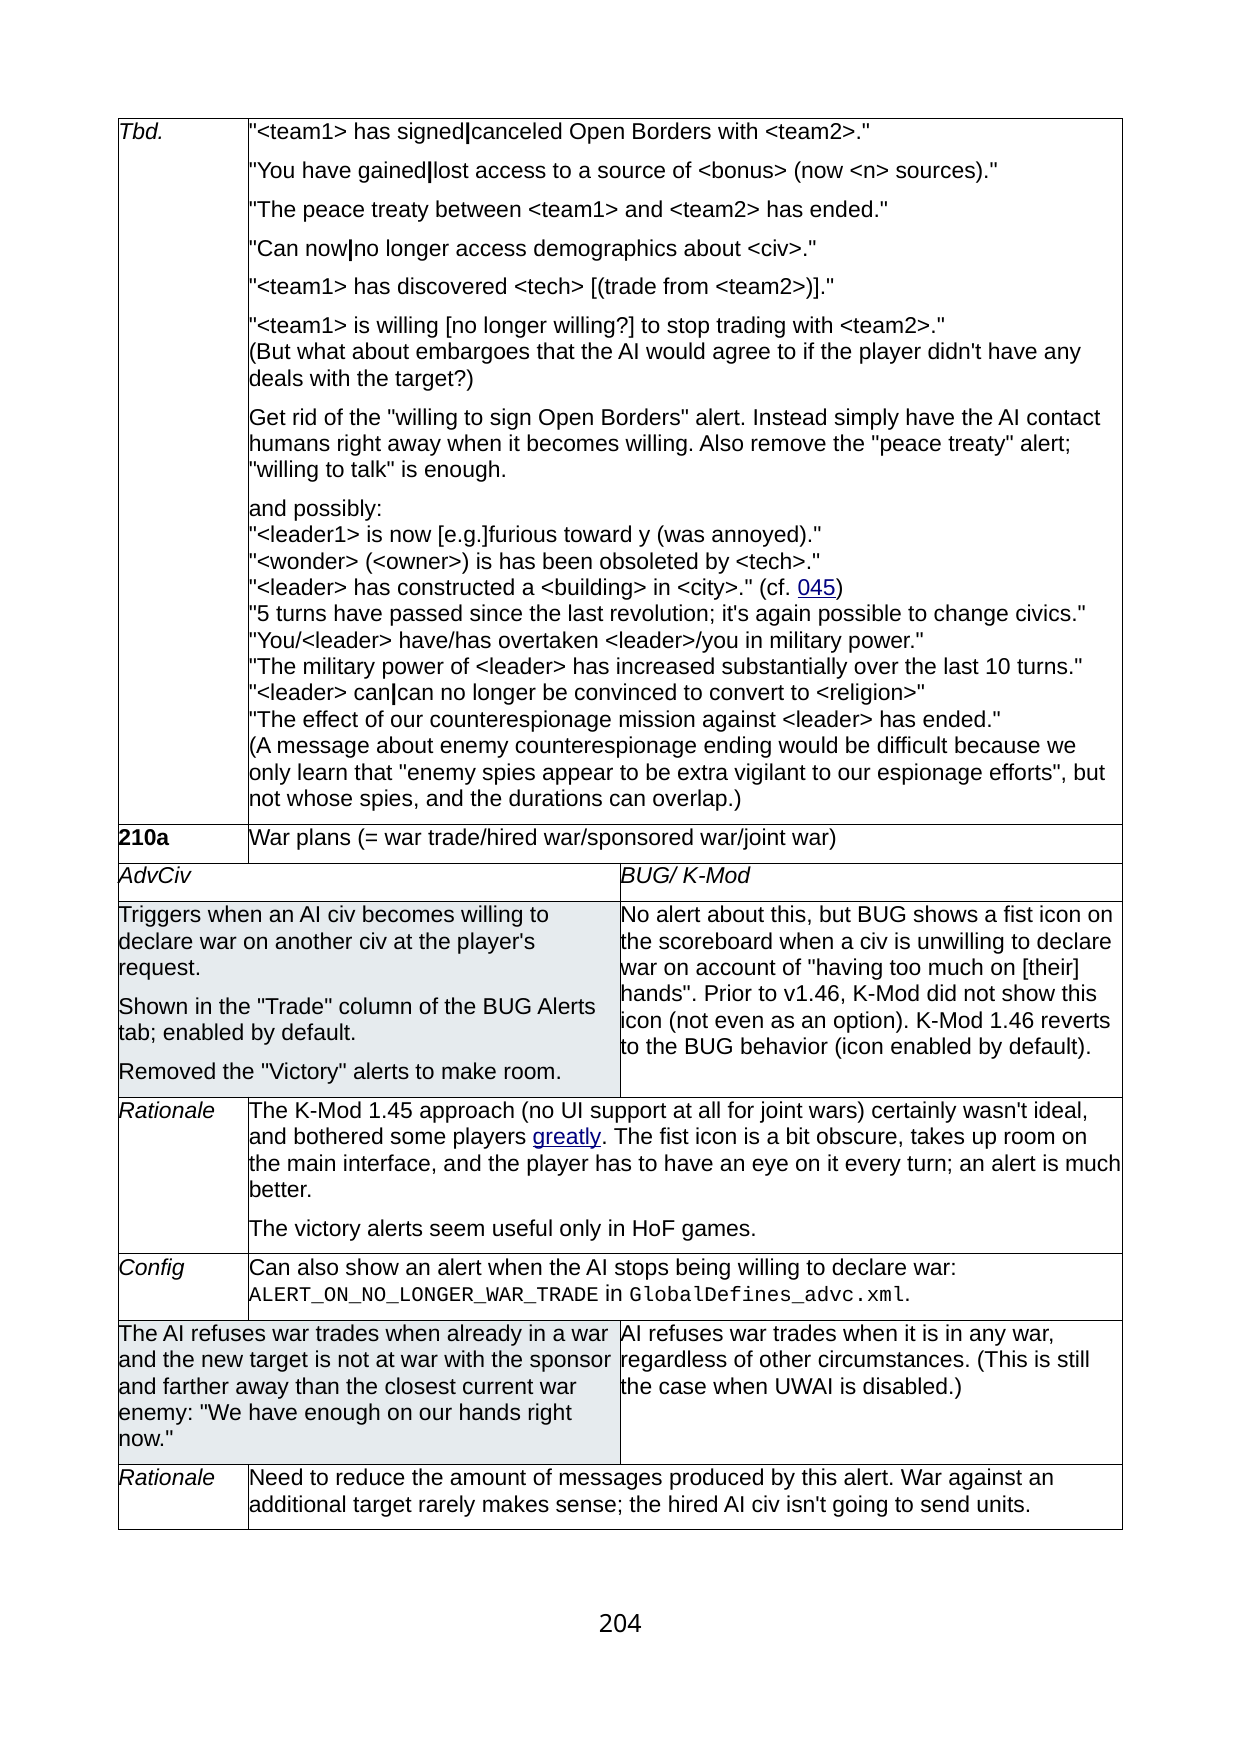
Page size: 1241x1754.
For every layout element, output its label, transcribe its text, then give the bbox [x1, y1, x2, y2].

table_cell The K-Mod 1.45 approach (no UI support at all for joint wars) certainly wasn't ideal, and bothered some players greatly. The fist icon is a bit obscure, takes up room on the main interface, and the player has to have an eye on it every turn; an alert is much better. The victory alerts seem useful only in HoF games. [249, 1098, 1122, 1253]
table_cell Tbd. [119, 119, 248, 823]
table_cell "<team1> has signed|canceled Open Borders with <team2>." "You have gained|lost access to a source of <bonus> (now <n> sources)." "The peace treaty between <team1> and <team2> has ended." "Can now|no longer access demographics about <civ>." "<team1> has discovered <tech> [(trade from <team2>)]." "<team1> is willing [no longer willing?] to stop trading with <team2>." (But what about embargoes that the AI would agree to if the player didn't have any deals with the target?) Get rid of the "willing to sign Open Borders" alert. Instead simply have the AI contact humans right away when it becomes willing. Also remove the "peace treaty" alert; "willing to talk" is enough. and possibly: "<leader1> is now [e.g.]furious toward y (was annoyed)." "<wonder> (<owner>) is has been obsoleted by <tech>." "<leader> has constructed a <building> in <city>." (cf. 045) "5 turns have passed since the last revolution; it's again possible to change civics." "You/<leader> have/has overtaken <leader>/you in military power." "The military power of <leader> has increased substantially over the last 10 turns." "<leader> can|can no longer be convinced to convert to <religion>" "The effect of our counterespionage mission against <leader> has ended." (A message about enemy counterespionage ending would be difficult because we only learn that "enemy spies appear to be extra vigilant to our espionage efforts", but not whose spies, and the durations can overlap.) [249, 119, 1122, 823]
table_cell AI refuses war trades when it is in any war, regardless of other circumstances. (This is still the case when UWAI is disabled.) [621, 1321, 1122, 1464]
table_cell Triggers when an AI civ becomes willing to declare war on another civ at the player's request. Shown in the "Trade" column of the BUG Alerts tab; enabled by default. Removed the "Victory" alerts to make room. [119, 902, 620, 1097]
table_cell The AI refuses war trades when already in a war and the new target is not at war with the sponsor and farther away than the closest current war enemy: "We have enough on our hands right now." [119, 1321, 620, 1464]
table_cell No alert about this, but BUG shows a fist icon on the scoreboard when a civ is unwilling to declare war on account of "having too much on [their] hands". Prior to v1.46, K-Mod did not show this icon (not even as an option). K-Mod 1.46 reverts to the BUG behavior (icon enabled by default). [621, 902, 1122, 1097]
table_cell Need to reduce the amount of messages produced by this alert. War against an additional target rarely makes sense; the hired AI civ isn't going to send units. [249, 1465, 1122, 1529]
table_cell AdvCiv [119, 864, 620, 901]
table_cell 210a [119, 825, 248, 862]
table_cell Rationale [119, 1465, 248, 1529]
table_cell War plans (= war trade/hired war/sponsored war/joint war) [249, 825, 1122, 862]
table_cell Config [119, 1254, 248, 1320]
table_cell BUG/ K-Mod [621, 864, 1122, 901]
table_cell Rationale [119, 1098, 248, 1253]
table_cell Can also show an alert when the AI stops being willing to declare war: ALERT_ON_NO_LONGER_WAR_TRADE in GlobalDefines_advc.xml. [249, 1254, 1122, 1320]
